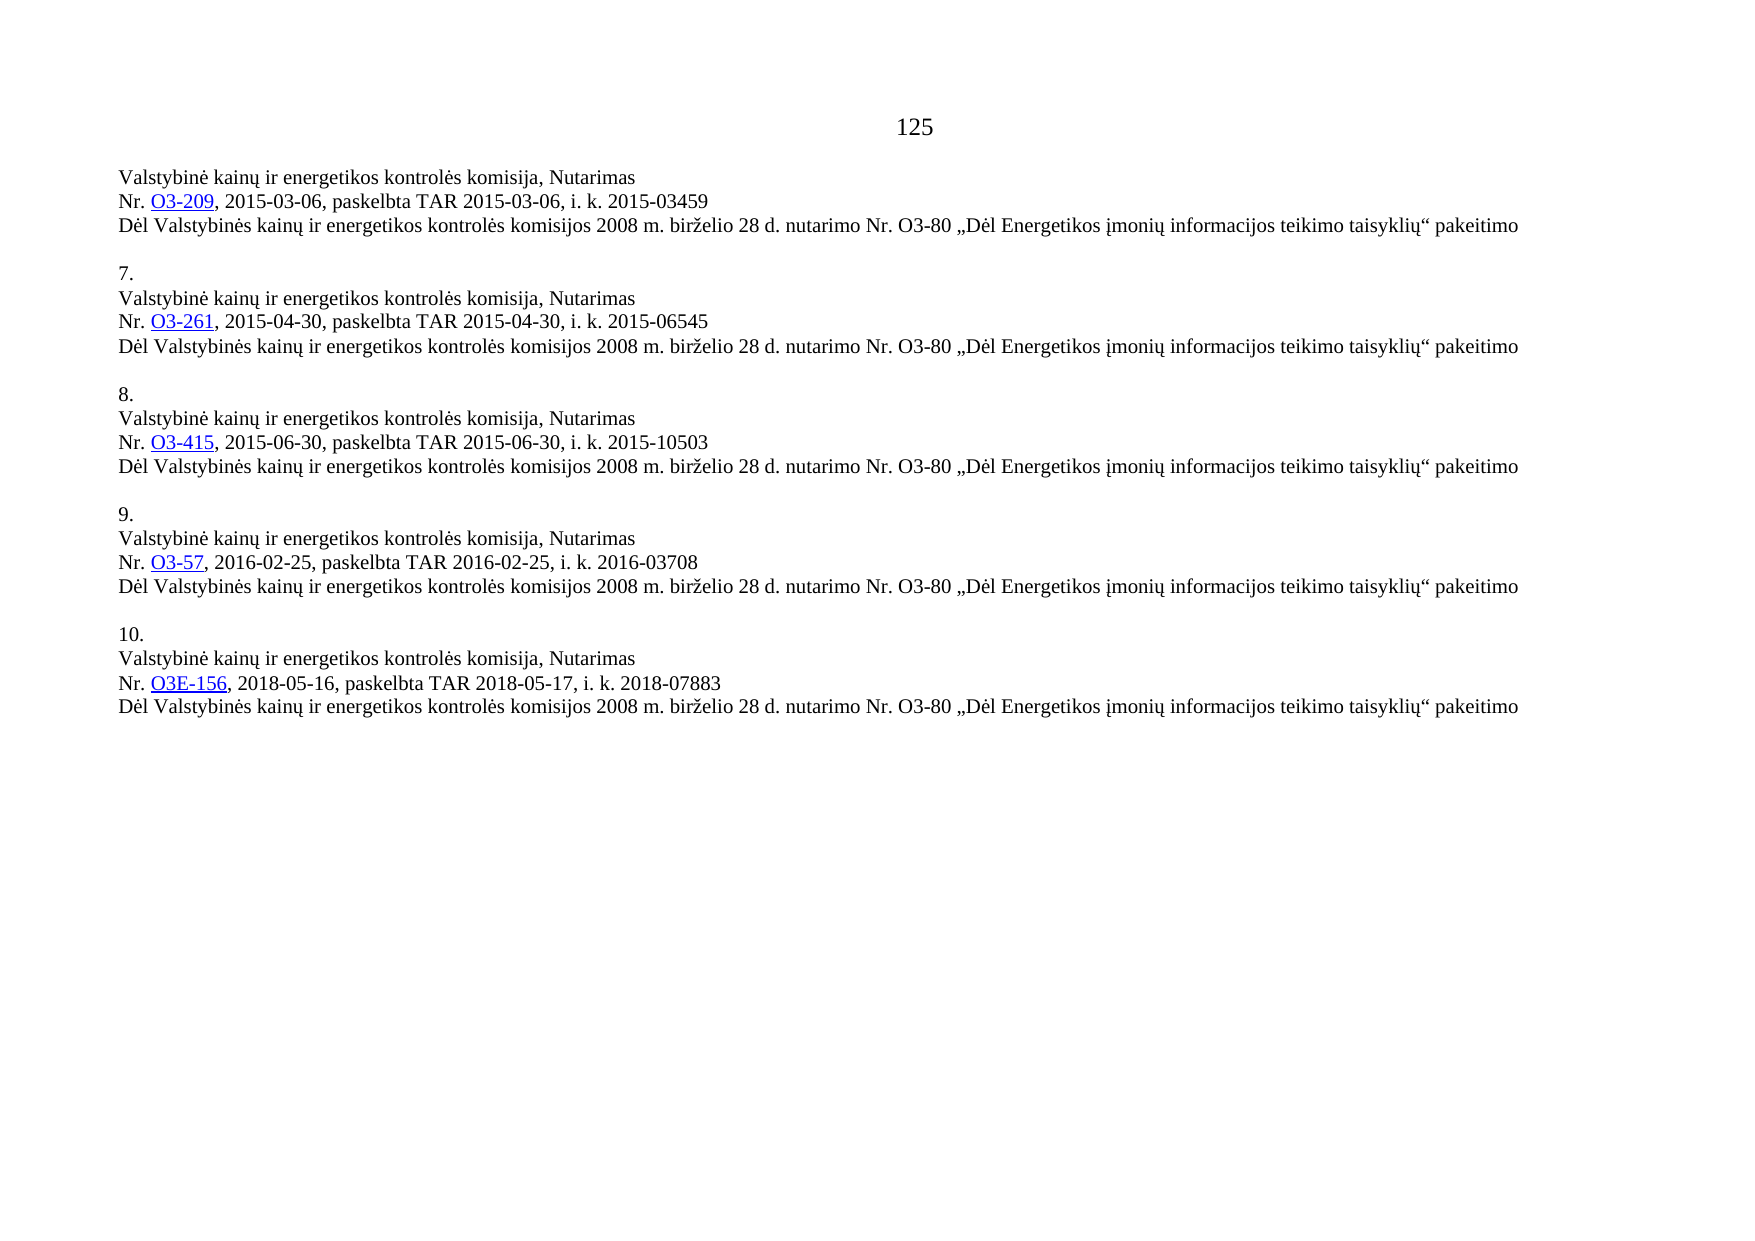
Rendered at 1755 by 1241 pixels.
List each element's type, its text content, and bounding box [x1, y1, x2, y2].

text Dėl Valstybinės kainų ir energetikos kontrolės komisijos 2008 m. birželio 28 d. nutarimo Nr. O3-80 „Dėl Energetikos įmonių informacijos teikimo taisyklių“ pakeitimo [118, 333, 1636, 358]
text Valstybinė kainų ir energetikos kontrolės komisija, Nutarimas [118, 406, 1636, 430]
text 9. [118, 502, 1636, 526]
text Nr. O3-209, 2015-03-06, paskelbta TAR 2015-03-06, i. k. 2015-03459 [118, 189, 1636, 213]
text Valstybinė kainų ir energetikos kontrolės komisija, Nutarimas [118, 285, 1636, 309]
text Dėl Valstybinės kainų ir energetikos kontrolės komisijos 2008 m. birželio 28 d. nutarimo Nr. O3-80 „Dėl Energetikos įmonių informacijos teikimo taisyklių“ pakeitimo [118, 213, 1636, 237]
text Valstybinė kainų ir energetikos kontrolės komisija, Nutarimas [118, 526, 1636, 550]
text Valstybinė kainų ir energetikos kontrolės komisija, Nutarimas [118, 165, 1636, 189]
text Dėl Valstybinės kainų ir energetikos kontrolės komisijos 2008 m. birželio 28 d. nutarimo Nr. O3-80 „Dėl Energetikos įmonių informacijos teikimo taisyklių“ pakeitimo [118, 574, 1636, 598]
text Nr. O3-57, 2016-02-25, paskelbta TAR 2016-02-25, i. k. 2016-03708 [118, 550, 1636, 574]
text Nr. O3-261, 2015-04-30, paskelbta TAR 2015-04-30, i. k. 2015-06545 [118, 309, 1636, 333]
text 7. [118, 261, 1636, 285]
text Valstybinė kainų ir energetikos kontrolės komisija, Nutarimas [118, 646, 1636, 670]
text Nr. O3-415, 2015-06-30, paskelbta TAR 2015-06-30, i. k. 2015-10503 [118, 430, 1636, 454]
text Dėl Valstybinės kainų ir energetikos kontrolės komisijos 2008 m. birželio 28 d. nutarimo Nr. O3-80 „Dėl Energetikos įmonių informacijos teikimo taisyklių“ pakeitimo [118, 454, 1636, 478]
text 10. [118, 622, 1636, 646]
text Nr. O3E-156, 2018-05-16, paskelbta TAR 2018-05-17, i. k. 2018-07883 [118, 670, 1636, 694]
text Dėl Valstybinės kainų ir energetikos kontrolės komisijos 2008 m. birželio 28 d. nutarimo Nr. O3-80 „Dėl Energetikos įmonių informacijos teikimo taisyklių“ pakeitimo [118, 694, 1636, 718]
text 8. [118, 382, 1636, 406]
